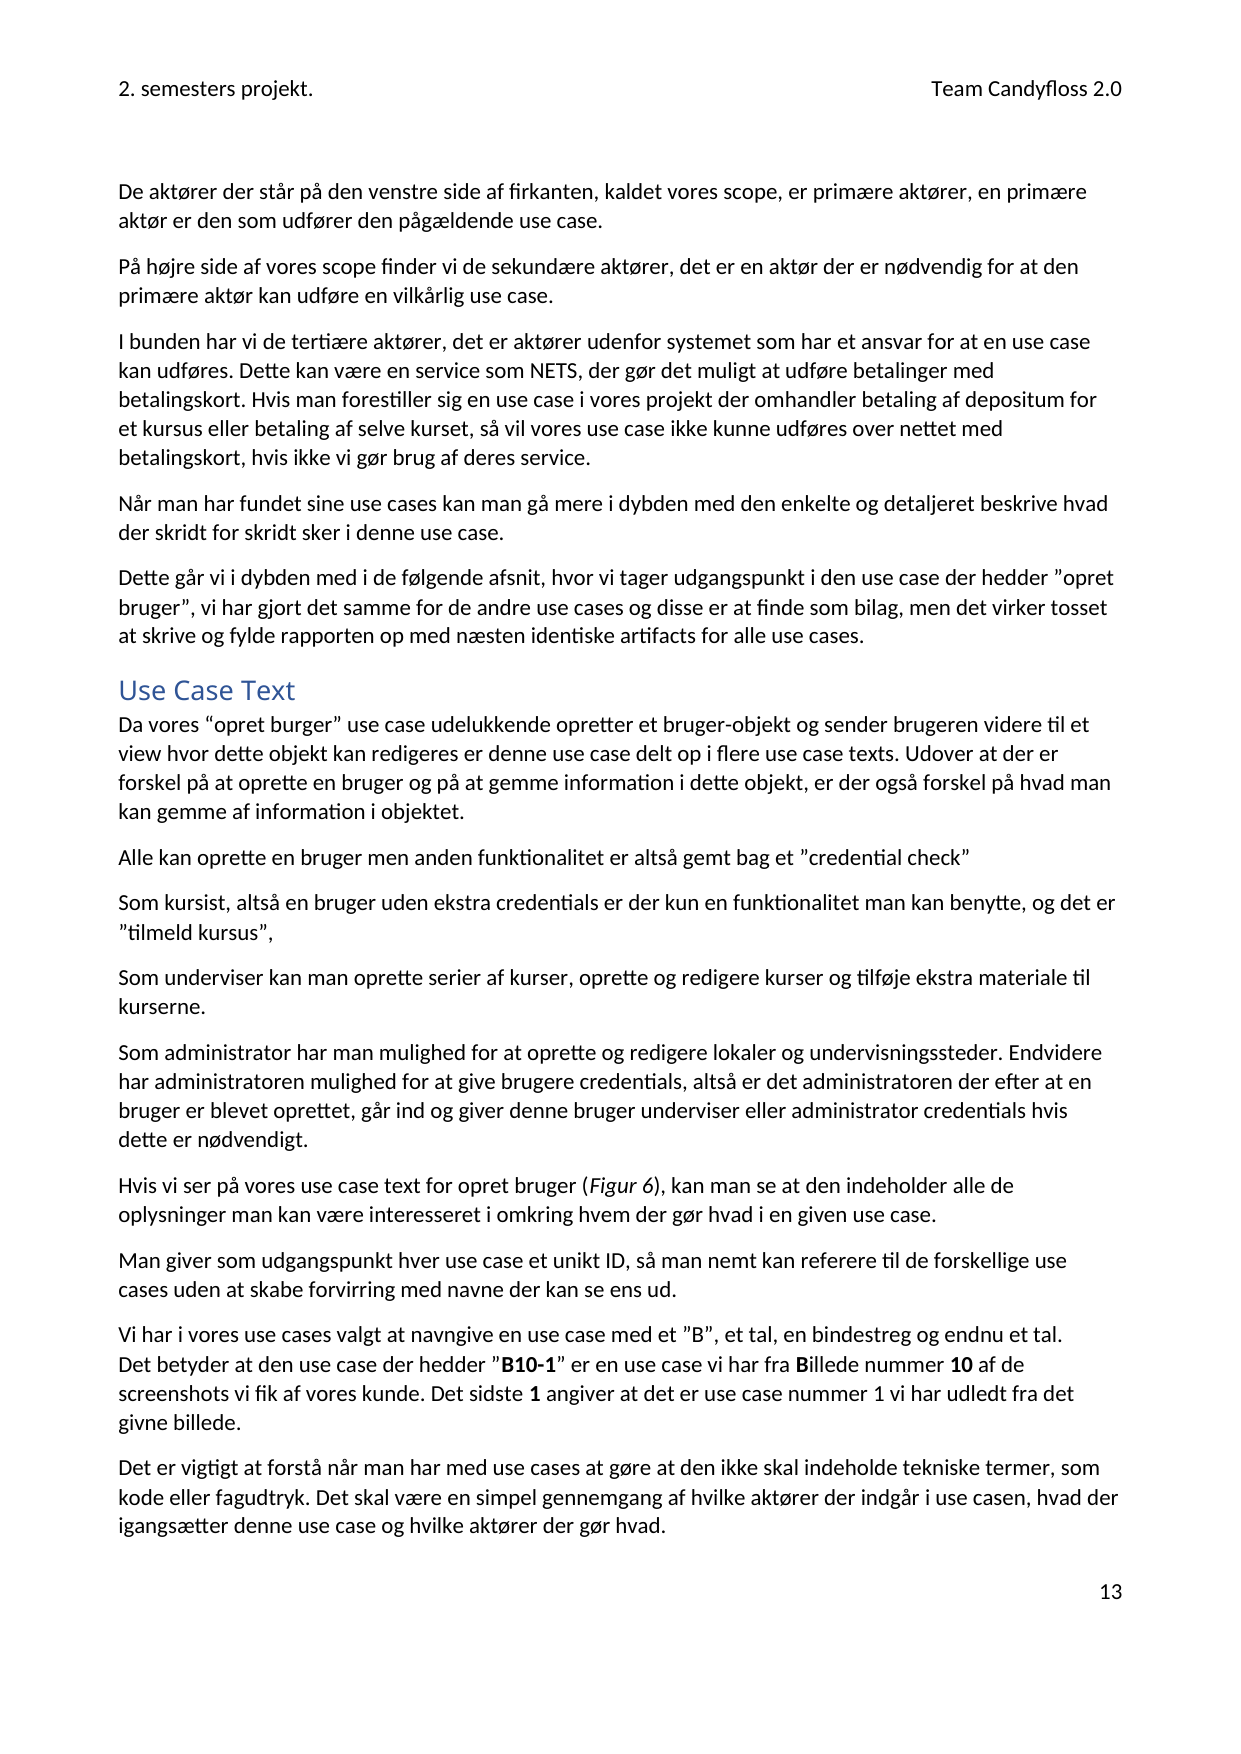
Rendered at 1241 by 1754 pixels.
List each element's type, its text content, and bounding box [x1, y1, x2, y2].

text Alle kan oprette en bruger men anden funktionalitet er altså gemt bag et ”credential check” [118, 843, 1122, 871]
subtitle Use Case Text [118, 672, 1122, 708]
text Man giver som udgangspunkt hver use case et unikt ID, så man nemt kan referere til de forskellige use cases uden at skabe forvirring med navne der kan se ens ud. [118, 1246, 1122, 1303]
text De aktører der står på den venstre side af firkanten, kaldet vores scope, er primære aktører, en primære aktør er den som udfører den pågældende use case. [118, 177, 1122, 234]
text Som underviser kan man oprette serier af kurser, oprette og redigere kurser og tilføje ekstra materiale til kurserne. [118, 963, 1122, 1020]
text Vi har i vores use cases valgt at navngive en use case med et ”B”, et tal, en bindestreg og endnu et tal. Det betyder at den use case der hedder ”B10-1” er en use case vi har fra Billede nummer 10 af de screenshots vi fik af vores kunde. Det sidste 1 angiver at det er use case nummer 1 vi har udledt fra det givne billede. [118, 1321, 1122, 1436]
text Når man har fundet sine use cases kan man gå mere i dybden med den enkelte og detaljeret beskrive hvad der skridt for skridt sker i denne use case. [118, 489, 1122, 546]
text Som administrator har man mulighed for at oprette og redigere lokaler og undervisningssteder. Endvidere har administratoren mulighed for at give brugere credentials, altså er det administratoren der efter at en bruger er blevet oprettet, går ind og giver denne bruger underviser eller administrator credentials hvis dette er nødvendigt. [118, 1038, 1122, 1153]
text Som kursist, altså en bruger uden ekstra credentials er der kun en funktionalitet man kan benytte, og det er ”tilmeld kursus”, [118, 888, 1122, 946]
text I bunden har vi de tertiære aktører, det er aktører udenfor systemet som har et ansvar for at en use case kan udføres. Dette kan være en service som NETS, der gør det muligt at udføre betalinger med betalingskort. Hvis man forestiller sig en use case i vores projekt der omhandler betaling af depositum for et kursus eller betaling af selve kurset, så vil vores use case ikke kunne udføres over nettet med betalingskort, hvis ikke vi gør brug af deres service. [118, 327, 1122, 471]
text På højre side af vores scope finder vi de sekundære aktører, det er en aktør der er nødvendig for at den primære aktør kan udføre en vilkårlig use case. [118, 252, 1122, 309]
text Da vores “opret burger” use case udelukkende opretter et bruger-objekt og sender brugeren videre til et view hvor dette objekt kan redigeres er denne use case delt op i flere use case texts. Udover at der er forskel på at oprette en bruger og på at gemme information i dette objekt, er der også forskel på hvad man kan gemme af information i objektet. [118, 710, 1122, 825]
text Hvis vi ser på vores use case text for opret bruger (Figur 6), kan man se at den indeholder alle de oplysninger man kan være interesseret i omkring hvem der gør hvad i en given use case. [118, 1171, 1122, 1228]
text Dette går vi i dybden med i de følgende afsnit, hvor vi tager udgangspunkt i den use case der hedder ”opret bruger”, vi har gjort det samme for de andre use cases og disse er at finde som bilag, men det virker tosset at skrive og fylde rapporten op med næsten identiske artifacts for alle use cases. [118, 563, 1122, 650]
text Det er vigtigt at forstå når man har med use cases at gøre at den ikke skal indeholde tekniske termer, som kode eller fagudtryk. Det skal være en simpel gennemgang af hvilke aktører der indgår i use casen, hvad der igangsætter denne use case og hvilke aktører der gør hvad. [118, 1453, 1122, 1540]
